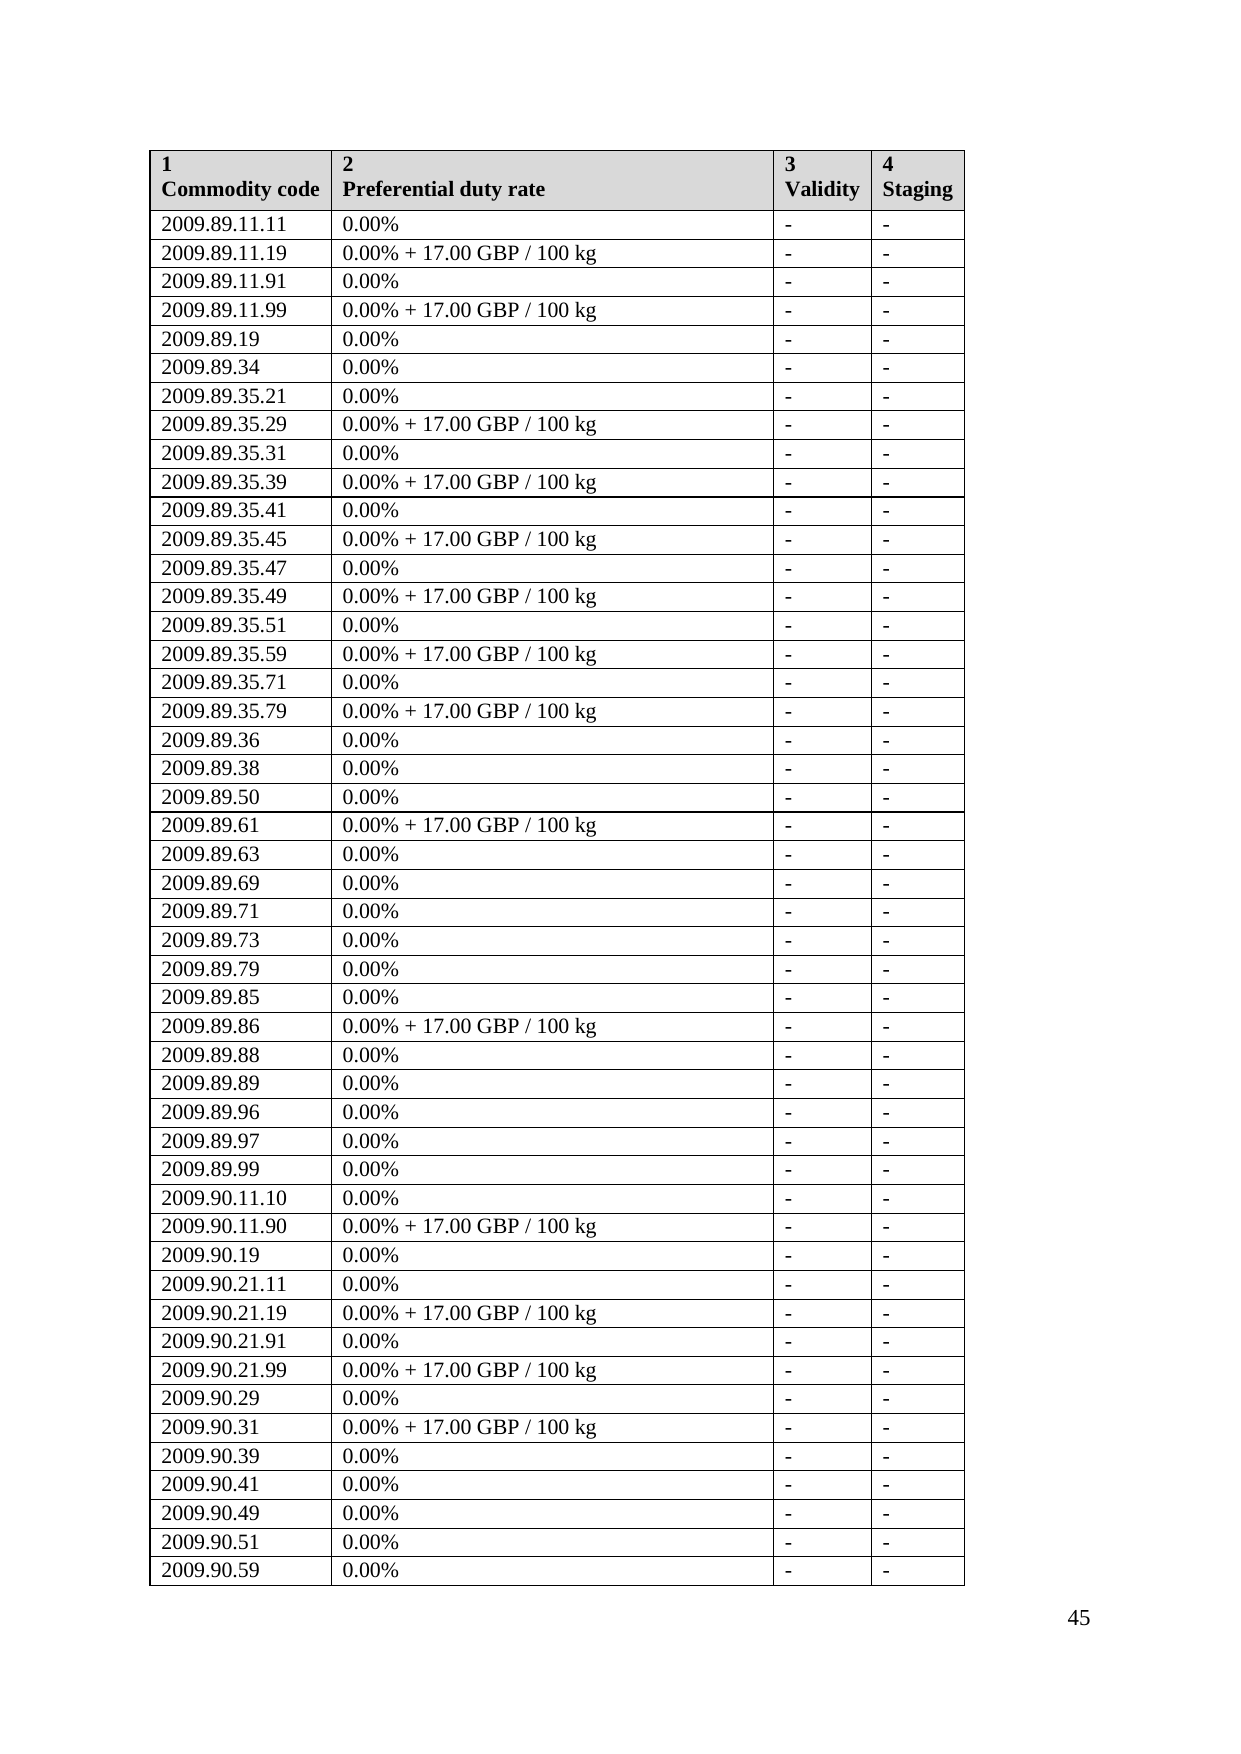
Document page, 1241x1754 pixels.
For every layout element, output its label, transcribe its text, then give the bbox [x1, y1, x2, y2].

table_cell - [872, 354, 964, 382]
table_cell 2009.89.34 [151, 354, 331, 382]
table_cell 0.00% [332, 1242, 773, 1270]
table_cell 0.00% + 17.00 GBP / 100 kg [332, 813, 773, 840]
table_cell 2009.89.69 [151, 870, 331, 897]
table_cell 0.00% + 17.00 GBP / 100 kg [332, 411, 773, 439]
table_cell - [774, 698, 871, 726]
table_cell 2009.89.89 [151, 1070, 331, 1098]
table_cell - [872, 1357, 964, 1384]
table_cell - [872, 411, 964, 439]
table_cell - [774, 1042, 871, 1069]
table_cell - [872, 841, 964, 869]
table_cell - [774, 813, 871, 840]
table_cell - [774, 1013, 871, 1041]
table_cell - [774, 1156, 871, 1184]
table_cell - [774, 440, 871, 468]
table_cell - [774, 326, 871, 353]
table_cell 2009.89.35.45 [151, 526, 331, 554]
table_cell 2009.89.35.71 [151, 669, 331, 697]
table_cell - [774, 1385, 871, 1413]
table_cell 0.00% [332, 383, 773, 410]
table_cell 0.00% [332, 612, 773, 639]
table_cell 0.00% [332, 1156, 773, 1184]
table_cell 0.00% [332, 1042, 773, 1069]
table_cell - [774, 1242, 871, 1270]
table_cell 2009.90.29 [151, 1385, 331, 1413]
table_cell - [774, 583, 871, 611]
table_cell 2009.89.63 [151, 841, 331, 869]
table_cell 0.00% + 17.00 GBP / 100 kg [332, 583, 773, 611]
table_cell - [774, 612, 871, 639]
table_cell - [872, 555, 964, 582]
table_cell 0.00% [332, 354, 773, 382]
table_cell 2009.90.21.11 [151, 1271, 331, 1298]
table_cell 0.00% [332, 440, 773, 468]
table_header 4 Staging [872, 151, 964, 210]
table_cell 2009.89.11.19 [151, 240, 331, 267]
table_cell 2009.90.21.99 [151, 1357, 331, 1384]
table_cell - [872, 698, 964, 726]
table_cell - [872, 669, 964, 697]
table_cell - [872, 1471, 964, 1499]
table_cell 0.00% [332, 1385, 773, 1413]
table_cell 2009.89.79 [151, 956, 331, 983]
table_cell 0.00% [332, 1443, 773, 1470]
table_cell 2009.89.11.11 [151, 211, 331, 238]
table_cell - [774, 1128, 871, 1155]
table_cell - [774, 297, 871, 324]
table_cell - [774, 211, 871, 238]
table_cell - [872, 498, 964, 525]
table_cell - [872, 1328, 964, 1356]
table_cell - [872, 1099, 964, 1127]
table_cell - [872, 268, 964, 296]
table_cell - [774, 1529, 871, 1556]
table_cell - [872, 297, 964, 324]
table_header 2 Preferential duty rate [332, 151, 773, 210]
table_cell 0.00% [332, 841, 773, 869]
table_cell - [872, 984, 964, 1012]
table_cell 0.00% [332, 1557, 773, 1585]
table_cell - [774, 755, 871, 783]
table_cell - [774, 1414, 871, 1442]
table_cell 0.00% [332, 1328, 773, 1356]
table_cell 2009.90.41 [151, 1471, 331, 1499]
table_cell 2009.89.35.51 [151, 612, 331, 639]
table_cell 0.00% [332, 1529, 773, 1556]
table_cell 0.00% [332, 1471, 773, 1499]
table_cell 2009.89.35.49 [151, 583, 331, 611]
table_cell - [872, 1529, 964, 1556]
table_cell 2009.90.21.91 [151, 1328, 331, 1356]
table_cell - [774, 1214, 871, 1241]
table_cell - [774, 1443, 871, 1470]
table_cell - [774, 1557, 871, 1585]
table_cell 2009.89.35.59 [151, 641, 331, 668]
table_cell - [774, 641, 871, 668]
table_cell - [774, 841, 871, 869]
table_cell - [872, 727, 964, 754]
table_cell 2009.89.86 [151, 1013, 331, 1041]
table_cell 0.00% + 17.00 GBP / 100 kg [332, 469, 773, 496]
table_cell - [872, 870, 964, 897]
table_cell - [872, 1557, 964, 1585]
table_cell 2009.90.19 [151, 1242, 331, 1270]
table_cell - [872, 469, 964, 496]
table_cell 0.00% [332, 555, 773, 582]
table_cell - [774, 984, 871, 1012]
table_cell - [872, 583, 964, 611]
table_cell 2009.90.21.19 [151, 1300, 331, 1327]
table_cell 2009.90.49 [151, 1500, 331, 1528]
table_cell 0.00% + 17.00 GBP / 100 kg [332, 641, 773, 668]
table_cell - [774, 669, 871, 697]
table_cell - [774, 383, 871, 410]
table_cell - [872, 1385, 964, 1413]
table_cell - [774, 1070, 871, 1098]
table_cell - [774, 1357, 871, 1384]
table_cell 0.00% + 17.00 GBP / 100 kg [332, 1013, 773, 1041]
table_cell 0.00% [332, 211, 773, 238]
table_cell - [774, 1471, 871, 1499]
table_cell 0.00% [332, 268, 773, 296]
table_cell 2009.89.35.39 [151, 469, 331, 496]
table_cell 2009.89.73 [151, 927, 331, 955]
table_cell 0.00% [332, 984, 773, 1012]
table_cell 2009.89.96 [151, 1099, 331, 1127]
table_cell 0.00% + 17.00 GBP / 100 kg [332, 1214, 773, 1241]
table_cell 0.00% [332, 1271, 773, 1298]
table_cell 0.00% + 17.00 GBP / 100 kg [332, 240, 773, 267]
table_cell 0.00% [332, 669, 773, 697]
table_cell 2009.89.50 [151, 784, 331, 811]
table_cell 0.00% [332, 755, 773, 783]
table_cell - [872, 211, 964, 238]
table_cell 0.00% + 17.00 GBP / 100 kg [332, 526, 773, 554]
table_cell 2009.90.39 [151, 1443, 331, 1470]
table_cell 2009.89.35.29 [151, 411, 331, 439]
table_cell - [872, 1013, 964, 1041]
table_cell 0.00% + 17.00 GBP / 100 kg [332, 1414, 773, 1442]
table_cell 2009.89.11.91 [151, 268, 331, 296]
table_cell - [872, 1271, 964, 1298]
table_cell - [774, 354, 871, 382]
table_cell 2009.90.11.10 [151, 1185, 331, 1212]
table_cell - [774, 784, 871, 811]
table_cell 0.00% [332, 870, 773, 897]
table_cell 0.00% [332, 326, 773, 353]
table_cell - [872, 612, 964, 639]
table_cell 0.00% [332, 1070, 773, 1098]
table_cell 0.00% [332, 1099, 773, 1127]
table_cell - [872, 383, 964, 410]
table_cell 2009.90.51 [151, 1529, 331, 1556]
table_cell - [872, 1242, 964, 1270]
table_cell - [774, 927, 871, 955]
table_cell 0.00% [332, 727, 773, 754]
table_cell 0.00% + 17.00 GBP / 100 kg [332, 1300, 773, 1327]
table_cell 2009.90.59 [151, 1557, 331, 1585]
table_cell - [774, 899, 871, 926]
table_cell 2009.89.36 [151, 727, 331, 754]
table_cell - [774, 956, 871, 983]
table_cell - [872, 1500, 964, 1528]
table_cell 0.00% [332, 1185, 773, 1212]
table_cell 0.00% + 17.00 GBP / 100 kg [332, 297, 773, 324]
table_cell 2009.89.35.79 [151, 698, 331, 726]
table_cell 0.00% [332, 899, 773, 926]
table_cell 2009.89.35.21 [151, 383, 331, 410]
table_cell - [774, 727, 871, 754]
table_cell 2009.89.19 [151, 326, 331, 353]
table_cell - [774, 1300, 871, 1327]
table_cell 2009.90.31 [151, 1414, 331, 1442]
table_cell - [774, 526, 871, 554]
table_cell - [872, 813, 964, 840]
table_cell 2009.89.61 [151, 813, 331, 840]
table_cell 0.00% [332, 498, 773, 525]
table_cell - [774, 240, 871, 267]
table_cell 2009.89.99 [151, 1156, 331, 1184]
table_cell - [872, 1214, 964, 1241]
table_header 3 Validity [774, 151, 871, 210]
table_cell - [774, 1185, 871, 1212]
table_cell - [774, 555, 871, 582]
table_cell - [872, 956, 964, 983]
table_cell - [774, 498, 871, 525]
table_cell - [872, 784, 964, 811]
table_cell - [872, 755, 964, 783]
table_cell - [774, 469, 871, 496]
table_cell - [774, 1099, 871, 1127]
table_cell 2009.89.71 [151, 899, 331, 926]
table_cell - [872, 1443, 964, 1470]
table_cell - [872, 641, 964, 668]
table_cell 0.00% [332, 1500, 773, 1528]
table_cell 2009.89.11.99 [151, 297, 331, 324]
table_cell 0.00% [332, 784, 773, 811]
table_cell 0.00% + 17.00 GBP / 100 kg [332, 1357, 773, 1384]
table_cell 2009.89.97 [151, 1128, 331, 1155]
table_cell 0.00% + 17.00 GBP / 100 kg [332, 698, 773, 726]
table_cell 2009.89.35.31 [151, 440, 331, 468]
table_cell 2009.89.35.41 [151, 498, 331, 525]
table_cell - [872, 1414, 964, 1442]
table_cell - [774, 268, 871, 296]
table_cell 0.00% [332, 927, 773, 955]
table_cell 2009.89.85 [151, 984, 331, 1012]
table_cell - [872, 1070, 964, 1098]
table_cell - [872, 899, 964, 926]
table_header 1 Commodity code [151, 151, 331, 210]
table_cell - [872, 1185, 964, 1212]
table_cell - [872, 526, 964, 554]
table_cell 2009.89.88 [151, 1042, 331, 1069]
table_cell - [774, 1500, 871, 1528]
table_cell - [872, 1156, 964, 1184]
table_cell - [872, 440, 964, 468]
table_cell - [872, 927, 964, 955]
table_cell - [872, 1042, 964, 1069]
table_cell - [774, 1271, 871, 1298]
table_cell - [872, 240, 964, 267]
table_cell - [872, 326, 964, 353]
table_cell 2009.89.38 [151, 755, 331, 783]
table_cell - [774, 411, 871, 439]
table_cell - [872, 1128, 964, 1155]
table_cell - [774, 1328, 871, 1356]
table_cell 0.00% [332, 956, 773, 983]
table_cell 2009.90.11.90 [151, 1214, 331, 1241]
table_cell - [872, 1300, 964, 1327]
table_cell - [774, 870, 871, 897]
table_cell 2009.89.35.47 [151, 555, 331, 582]
table_cell 0.00% [332, 1128, 773, 1155]
